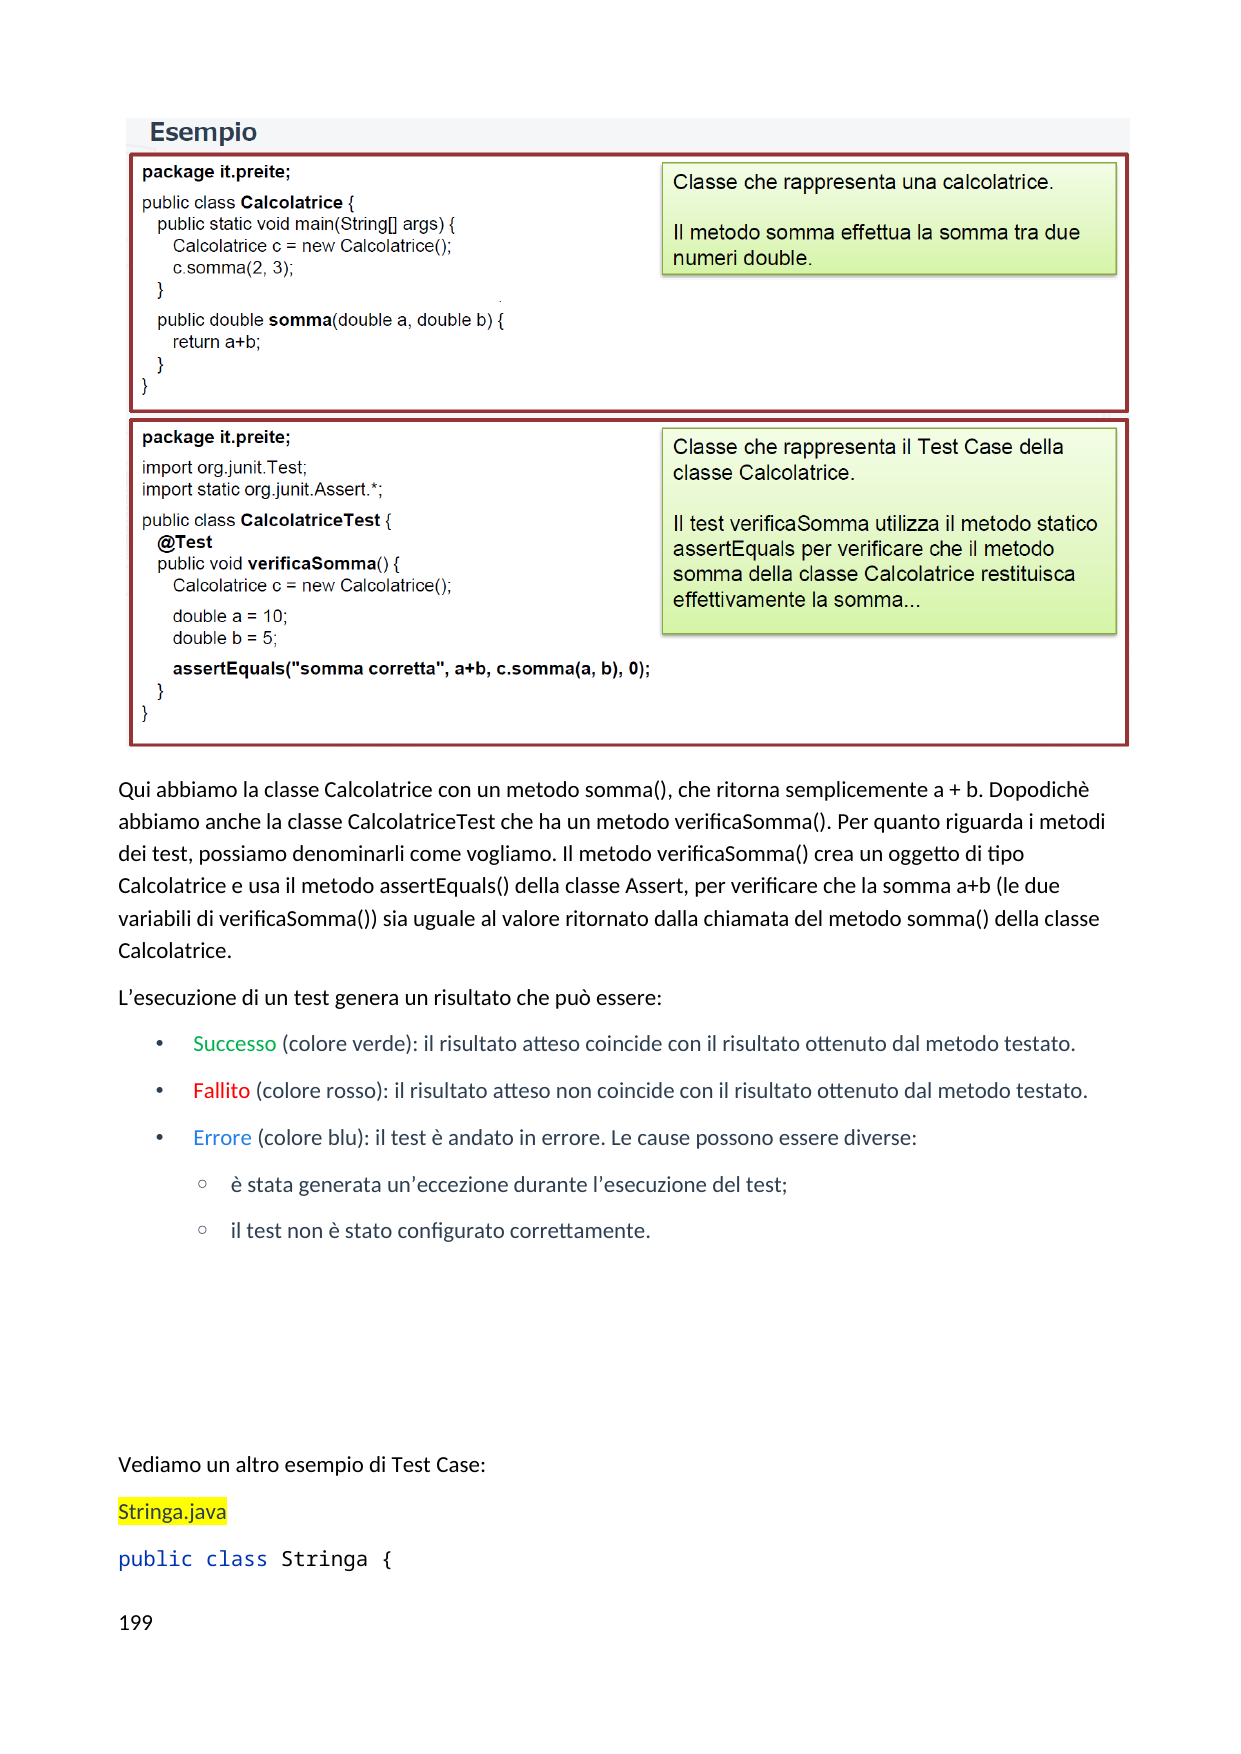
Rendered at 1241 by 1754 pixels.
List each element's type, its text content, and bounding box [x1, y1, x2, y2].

text public class Stringa { [118, 1544, 1122, 1572]
text Stringa.java [118, 1497, 1122, 1525]
text L’esecuzione di un test genera un risultato che può essere: [118, 983, 1122, 1011]
list Fallito (colore rosso): il risultato atteso non coincide con il risultato ottenuto dal metodo testato. [156, 1076, 1122, 1104]
list è stata generata un’eccezione durante l’esecuzione del test; [193, 1170, 1122, 1198]
list il test non è stato configurato correttamente. [193, 1217, 1122, 1244]
text Vediamo un altro esempio di Test Case: [118, 1450, 1122, 1478]
picture [126, 118, 1130, 747]
list Successo (colore verde): il risultato atteso coincide con il risultato ottenuto dal metodo testato. [156, 1029, 1122, 1057]
list Errore (colore blu): il test è andato in errore. Le cause possono essere diverse: [156, 1123, 1122, 1151]
text Qui abbiamo la classe Calcolatrice con un metodo somma(), che ritorna semplicemente a + b. Dopodichè abbiamo anche la classe CalcolatriceTest che ha un metodo verificaSomma(). Per quanto riguarda i metodi dei test, possiamo denominarli come vogliamo. Il metodo verificaSomma() crea un oggetto di tipo Calcolatrice e usa il metodo assertEquals() della classe Assert, per verificare che la somma a+b (le due variabili di verificaSomma()) sia uguale al valore ritornato dalla chiamata del metodo somma() della classe Calcolatrice. [118, 775, 1122, 964]
